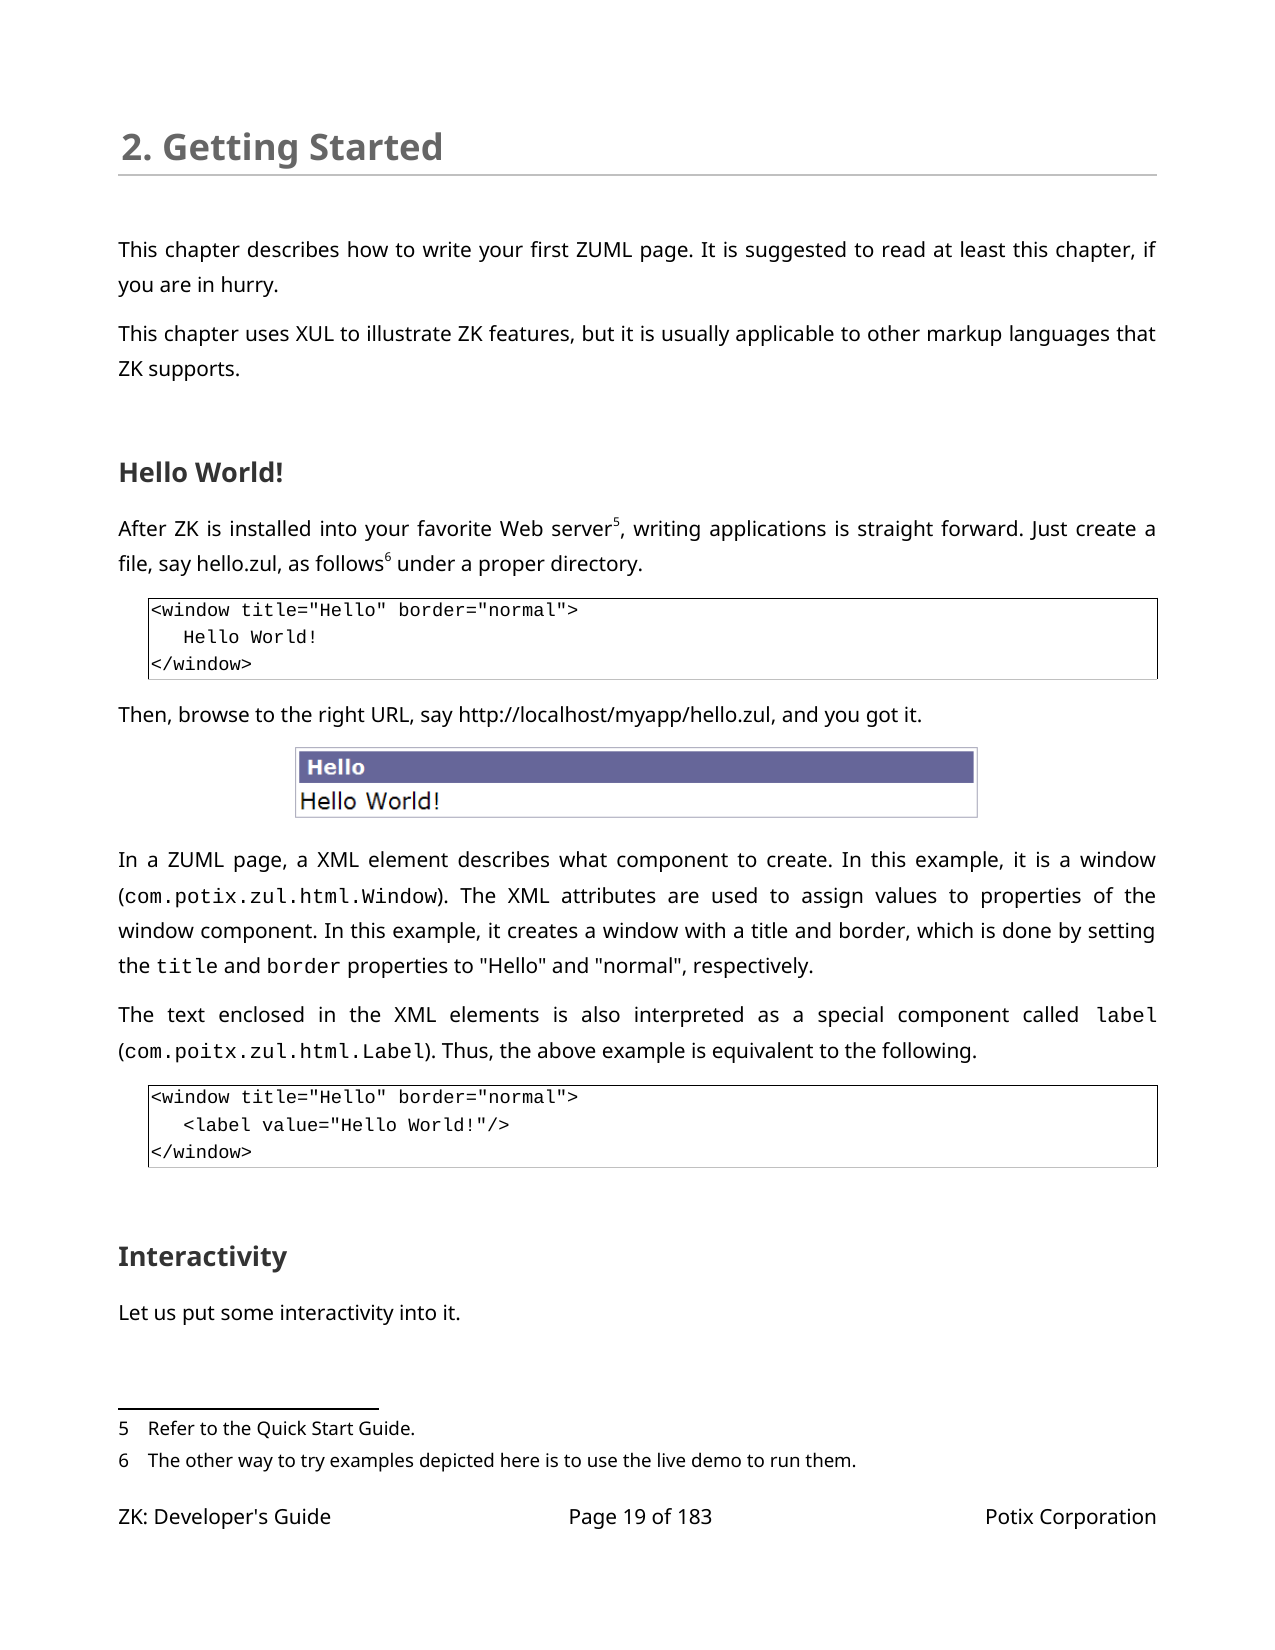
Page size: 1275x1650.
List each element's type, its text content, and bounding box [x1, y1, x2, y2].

text <window title="Hello" border="normal"> [149, 1086, 1157, 1109]
text After ZK is installed into your favorite Web server, writing applications is straight forward. Just create a file, say hello.zul, as follows under a proper directory. [118, 514, 1157, 577]
text This chapter uses XUL to illustrate ZK features, but it is usually applicable to other markup languages that ZK supports. [118, 319, 1157, 382]
text In a ZUML page, a XML element describes what component to create. In this example, it is a window (com.potix.zul.html.Window). The XML attributes are used to assign values to properties of the window component. In this example, it creates a window with a title and border, which is done by setting the title and border properties to "Hello" and "normal", respectively. [118, 749, 1157, 980]
subtitle 2. Getting Started [118, 118, 1157, 174]
text This chapter describes how to write your first ZUML page. It is suggested to read at least this chapter, if you are in hurry. [118, 235, 1157, 298]
subtitle Hello World! [118, 453, 1157, 490]
subtitle Interactivity [118, 1238, 1157, 1274]
text Refer to the Quick Start Guide. [118, 1416, 1157, 1441]
text The other way to try examples depicted here is to use the live demo to run them. [118, 1447, 1157, 1473]
text The text enclosed in the XML elements is also interpreted as a special component called label (com.poitx.zul.html.Label). Thus, the above example is equivalent to the following. [118, 1001, 1157, 1065]
text Let us put some interactivity into it. [118, 1298, 1157, 1326]
text <label value="Hello World!"/> [149, 1112, 1157, 1137]
text <window title="Hello" border="normal"> [149, 599, 1157, 622]
text Then, browse to the right URL, say http://localhost/myapp/hello.zul, and you got it. [118, 700, 1157, 728]
text Hello World! [149, 625, 1157, 649]
text </window> [149, 1140, 1157, 1167]
picture [293, 746, 982, 821]
text </window> [149, 652, 1157, 679]
